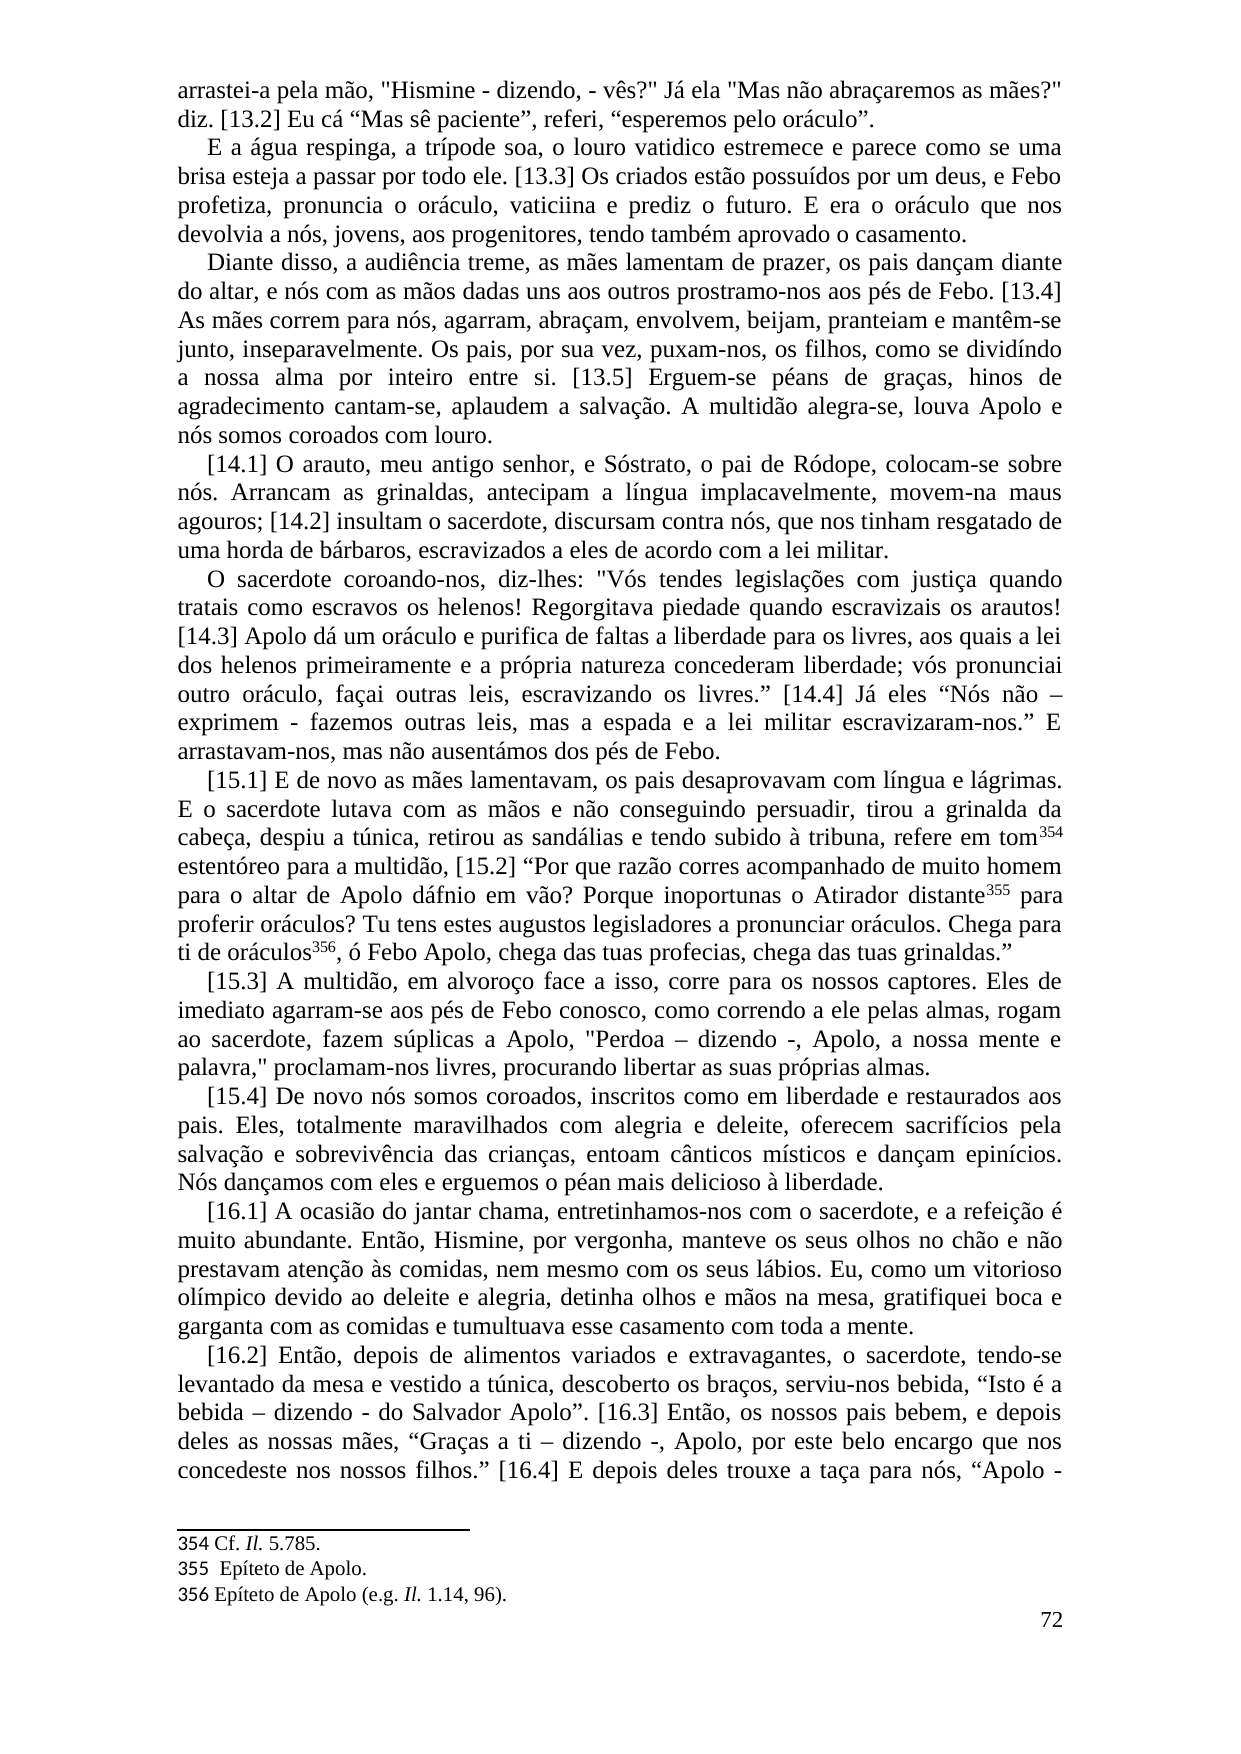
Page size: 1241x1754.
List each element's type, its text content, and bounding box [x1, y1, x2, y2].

text arrastei-a pela mão, "Hismine - dizendo, - vês?" Já ela "Mas não abraçaremos as mães?" diz. [13.2] Eu cá “Mas sê paciente”, referi, “esperemos pelo oráculo”. [177, 75, 1063, 132]
text [15.4] De novo nós somos coroados, inscritos como em liberdade e restaurados aos pais. Eles, totalmente maravilhados com alegria e deleite, oferecem sacrifícios pela salvação e sobrevivência das crianças, entoam cânticos místicos e dançam epinícios. Nós dançamos com eles e erguemos o péan mais delicioso à liberdade. [177, 1081, 1063, 1196]
text Cf. Il. 5.785. [177, 1530, 1063, 1555]
text Epíteto de Apolo (e.g. Il. 1.14, 96). [177, 1581, 1063, 1606]
text [16.1] A ocasião do jantar chama, entretinhamos-nos com o sacerdote, e a refeição é muito abundante. Então, Hismine, por vergonha, manteve os seus olhos no chão e não prestavam atenção às comidas, nem mesmo com os seus lábios. Eu, como um vitorioso olímpico devido ao deleite e alegria, detinha olhos e mãos na mesa, gratifiquei boca e garganta com as comidas e tumultuava esse casamento com toda a mente. [177, 1196, 1063, 1340]
text O sacerdote coroando-nos, diz-lhes: "Vós tendes legislações com justiça quando tratais como escravos os helenos! Regorgitava piedade quando escravizais os arautos! [14.3] Apolo dá um oráculo e purifica de faltas a liberdade para os livres, aos quais a lei dos helenos primeiramente e a própria natureza concederam liberdade; vós pronunciai outro oráculo, façai outras leis, escravizando os livres.” [14.4] Já eles “Nós não – exprimem - fazemos outras leis, mas a espada e a lei militar escravizaram-nos.” E arrastavam-nos, mas não ausentámos dos pés de Febo. [177, 564, 1063, 765]
text [15.3] A multidão, em alvoroço face a isso, corre para os nossos captores. Eles de imediato agarram-se aos pés de Febo conosco, como correndo a ele pelas almas, rogam ao sacerdote, fazem súplicas a Apolo, "Perdoa – dizendo -, Apolo, a nossa mente e palavra," proclamam-nos livres, procurando libertar as suas próprias almas. [177, 966, 1063, 1081]
text Epíteto de Apolo. [177, 1555, 1063, 1581]
text E a água respinga, a trípode soa, o louro vatidico estremece e parece como se uma brisa esteja a passar por todo ele. [13.3] Os criados estão possuídos por um deus, e Febo profetiza, pronuncia o oráculo, vaticiina e prediz o futuro. E era o oráculo que nos devolvia a nós, jovens, aos progenitores, tendo também aprovado o casamento. [177, 132, 1063, 247]
text [16.2] Então, depois de alimentos variados e extravagantes, o sacerdote, tendo-se levantado da mesa e vestido a túnica, descoberto os braços, serviu-nos bebida, “Isto é a bebida – dizendo - do Salvador Apolo”. [16.3] Então, os nossos pais bebem, e depois deles as nossas mães, “Graças a ti – dizendo -, Apolo, por este belo encargo que nos concedeste nos nossos filhos.” [16.4] E depois deles trouxe a taça para nós, “Apolo [177, 1340, 1063, 1484]
text [15.1] E de novo as mães lamentavam, os pais desaprovavam com língua e lágrimas. E o sacerdote lutava com as mãos e não conseguindo persuadir, tirou a grinalda da cabeça, despiu a túnica, retirou as sandálias e tendo subido à tribuna, refere em tom estentóreo para a multidão, [15.2] “Por que razão corres acompanhado de muito homem para o altar de Apolo dáfnio em vão? Porque inoportunas o Atirador distante para proferir oráculos? Tu tens estes augustos legisladores a pronunciar oráculos. Chega para ti de oráculos, ó Febo Apolo, chega das tuas profecias, chega das tuas grinaldas.” [177, 765, 1063, 966]
text Diante disso, a audiência treme, as mães lamentam de prazer, os pais dançam diante do altar, e nós com as mãos dadas uns aos outros prostramo-nos aos pés de Febo. [13.4] As mães correm para nós, agarram, abraçam, envolvem, beijam, pranteiam e mantêm-se junto, inseparavelmente. Os pais, por sua vez, puxam-nos, os filhos, como se dividíndo a nossa alma por inteiro entre si. [13.5] Erguem-se péans de graças, hinos de agradecimento cantam-se, aplaudem a salvação. A multidão alegra-se, louva Apolo e nós somos coroados com louro. [177, 247, 1063, 449]
text [14.1] O arauto, meu antigo senhor, e Sóstrato, o pai de Ródope, colocam-se sobre nós. Arrancam as grinaldas, antecipam a língua implacavelmente, movem-na maus agouros; [14.2] insultam o sacerdote, discursam contra nós, que nos tinham resgatado de uma horda de bárbaros, escravizados a eles de acordo com a lei militar. [177, 449, 1063, 564]
